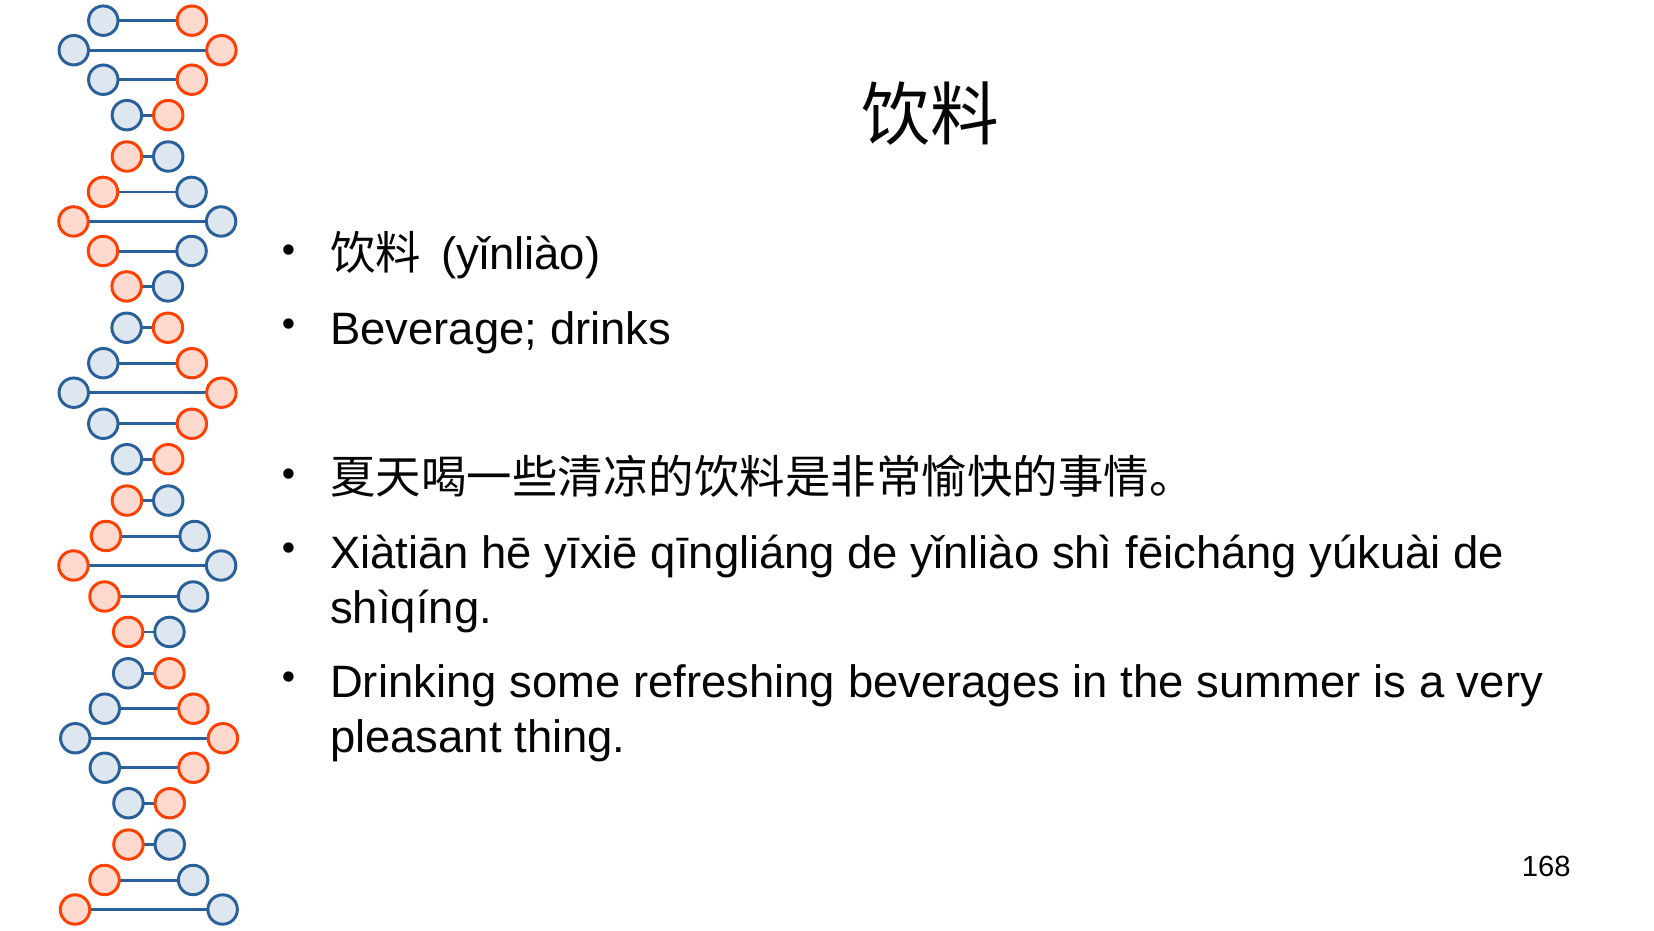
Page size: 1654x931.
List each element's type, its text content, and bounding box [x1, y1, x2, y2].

list 饮料 (yǐnliào) Beverage; drinks 夏天喝一些清凉的饮料是非常愉快的事情。 Xiàtiān hē yīxiē qīngliáng de yǐnliào shì fēicháng yúkuài de shìqíng. Drinking some refreshing beverages in the summer is a very pleasant thing. [265, 224, 1595, 764]
title 饮料 [265, 35, 1595, 189]
